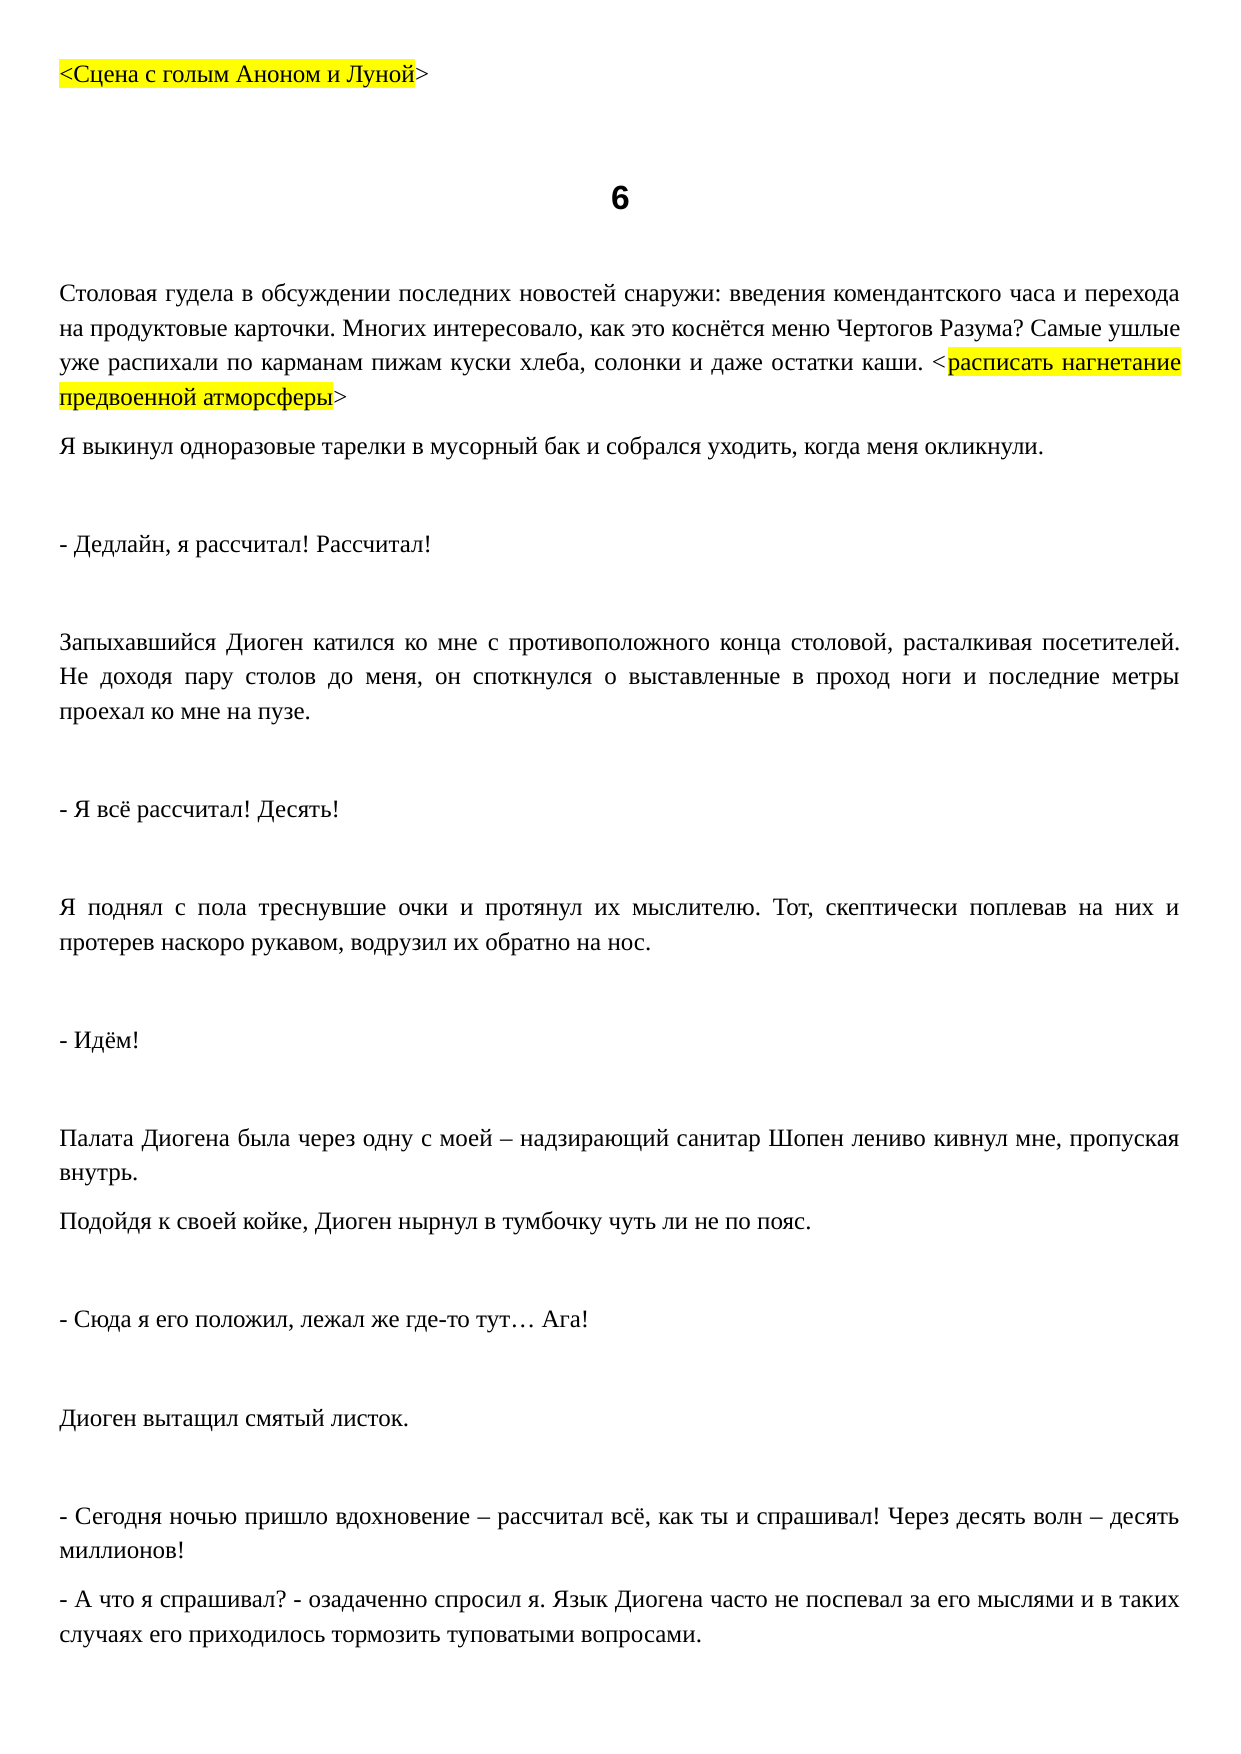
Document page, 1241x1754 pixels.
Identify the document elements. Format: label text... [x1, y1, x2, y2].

text - Я всё рассчитал! Десять! [59, 794, 1181, 823]
text <Сцена с голым Аноном и Луной> [59, 59, 1181, 88]
text Запыхавшийся Диоген катился ко мне с противоположного конца столовой, расталкивая посетителей. Не доходя пару столов до меня, он споткнулся о выставленные в проход ноги и последние метры проехал ко мне на пузе. [59, 627, 1181, 725]
text - Сюда я его положил, лежал же где-то тут… Ага! [59, 1304, 1181, 1333]
text Я выкинул одноразовые тарелки в мусорный бак и собрался уходить, когда меня окликнули. [59, 431, 1181, 459]
text Подойдя к своей койке, Диоген нырнул в тумбочку чуть ли не по пояс. [59, 1206, 1181, 1235]
text - А что я спрашивал? - озадаченно спросил я. Язык Диогена часто не поспевал за его мыслями и в таких случаях его приходилось тормозить туповатыми вопросами. [59, 1584, 1181, 1648]
text Палата Диогена была через одну с моей – надзирающий санитар Шопен лениво кивнул мне, пропуская внутрь. [59, 1123, 1181, 1186]
text - Сегодня ночью пришло вдохновение – рассчитал всё, как ты и спрашивал! Через десять волн – десять миллионов! [59, 1501, 1181, 1564]
text - Дедлайн, я рассчитал! Рассчитал! [59, 529, 1181, 558]
subtitle 6 [59, 178, 1181, 217]
text Диоген вытащил смятый листок. [59, 1403, 1181, 1431]
text Столовая гудела в обсуждении последних новостей снаружи: введения комендантского часа и перехода на продуктовые карточки. Многих интересовало, как это коснётся меню Чертогов Разума? Самые ушлые уже распихали по карманам пижам куски хлеба, солонки и даже остатки каши. <расписать нагнетание предвоенной атморсферы> [59, 278, 1181, 410]
text - Идём! [59, 1025, 1181, 1053]
text Я поднял с пола треснувшие очки и протянул их мыслителю. Тот, скептически поплевав на них и протерев наскоро рукавом, водрузил их обратно на нос. [59, 892, 1181, 955]
